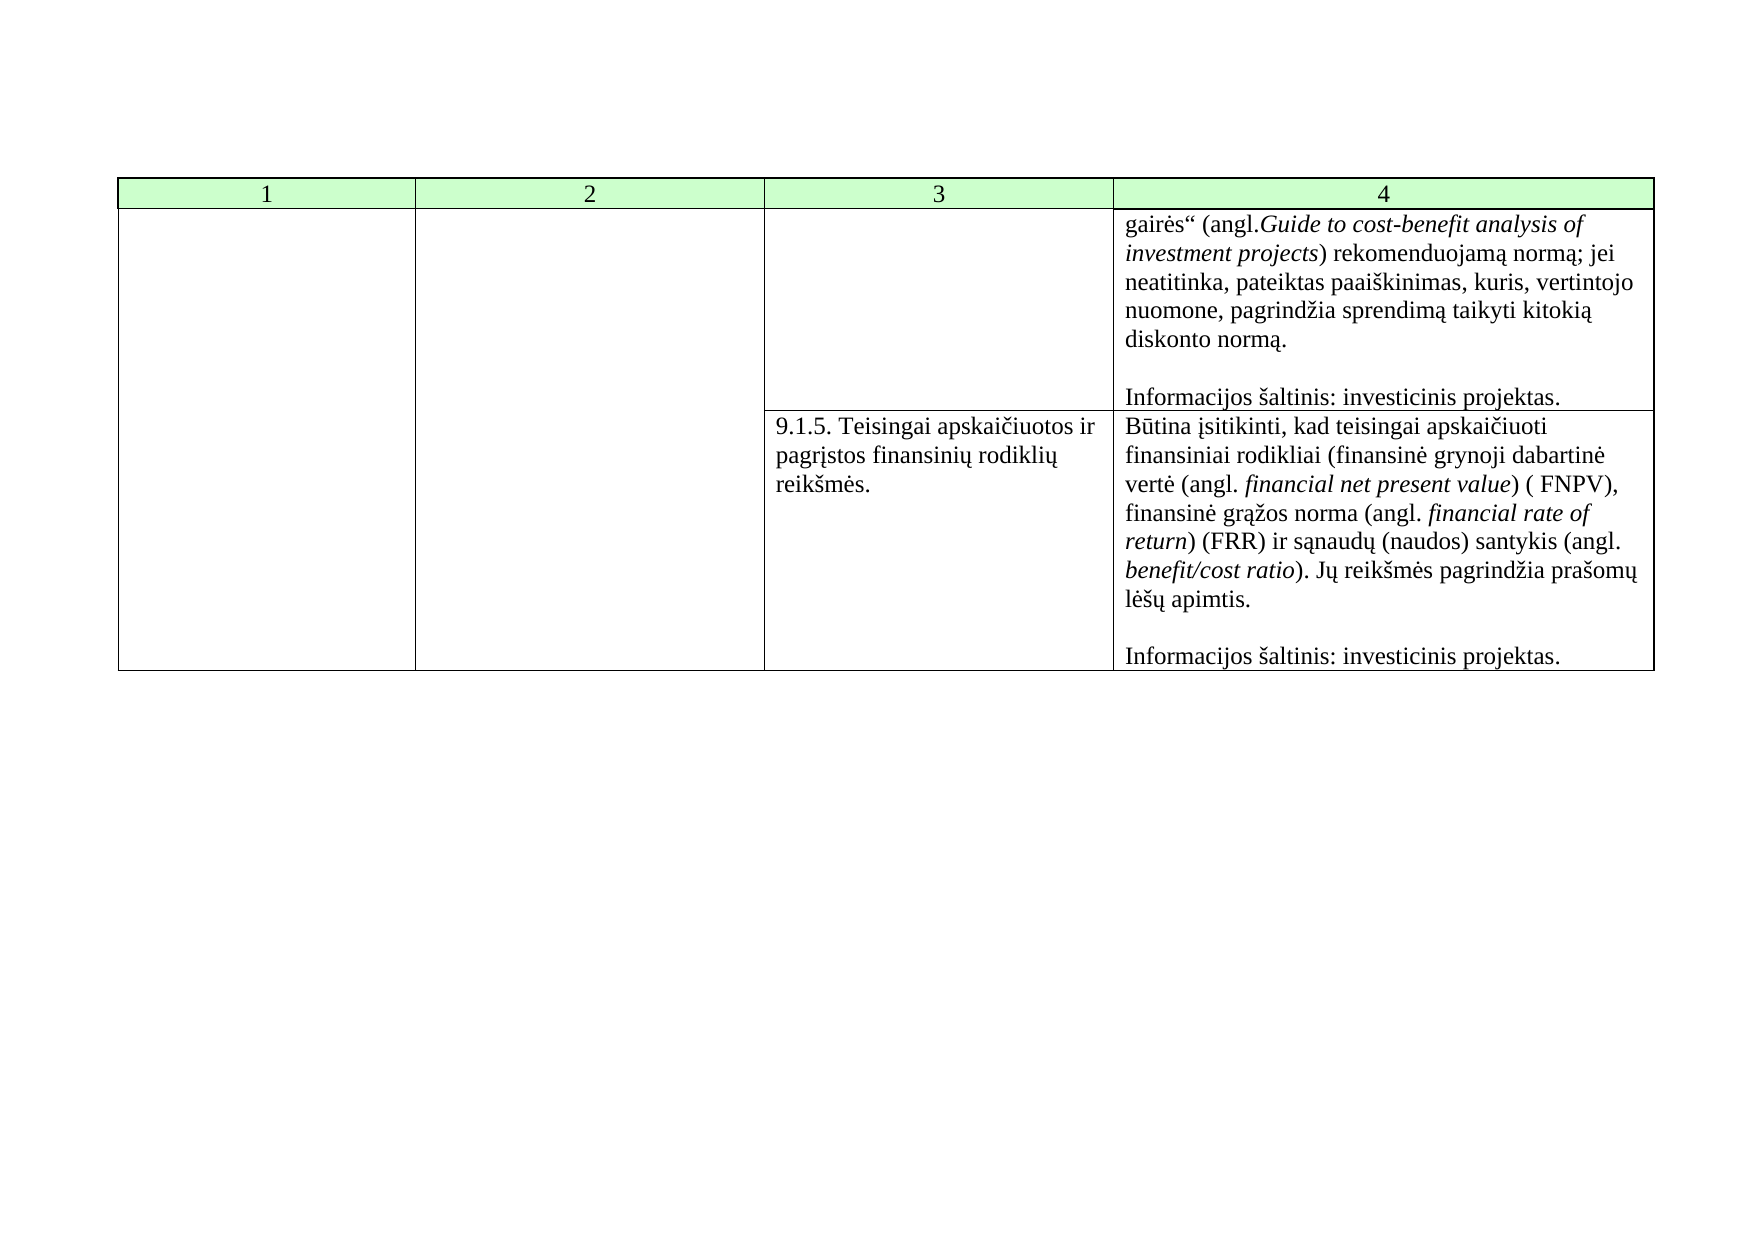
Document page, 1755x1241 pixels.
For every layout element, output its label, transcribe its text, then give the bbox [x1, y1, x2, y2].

table_cell gairės“ (angl.Guide to cost-benefit analysis of investment projects) rekomenduojamą normą; jei neatitinka, pateiktas paaiškinimas, kuris, vertintojo nuomone, pagrindžia sprendimą taikyti kitokią diskonto normą. Informacijos šaltinis: investicinis projektas. [1114, 210, 1653, 410]
table_cell Būtina įsitikinti, kad teisingai apskaičiuoti finansiniai rodikliai (finansinė grynoji dabartinė vertė (angl. financial net present value) ( FNPV), finansinė grąžos norma (angl. financial rate of return) (FRR) ir sąnaudų (naudos) santykis (angl. benefit/cost ratio). Jų reikšmės pagrindžia prašomų lėšų apimtis. Informacijos šaltinis: investicinis projektas. [1114, 411, 1653, 670]
table_cell [119, 209, 415, 670]
table_cell 9.1.5. Teisingai apskaičiuotos ir pagrįstos finansinių rodiklių reikšmės. [765, 411, 1113, 670]
table_header 2 [416, 179, 764, 208]
table_header 1 [119, 179, 415, 208]
table_cell [765, 209, 1113, 410]
table_header 4 [1114, 179, 1653, 208]
table_header 3 [765, 179, 1113, 208]
table_cell [416, 209, 764, 670]
